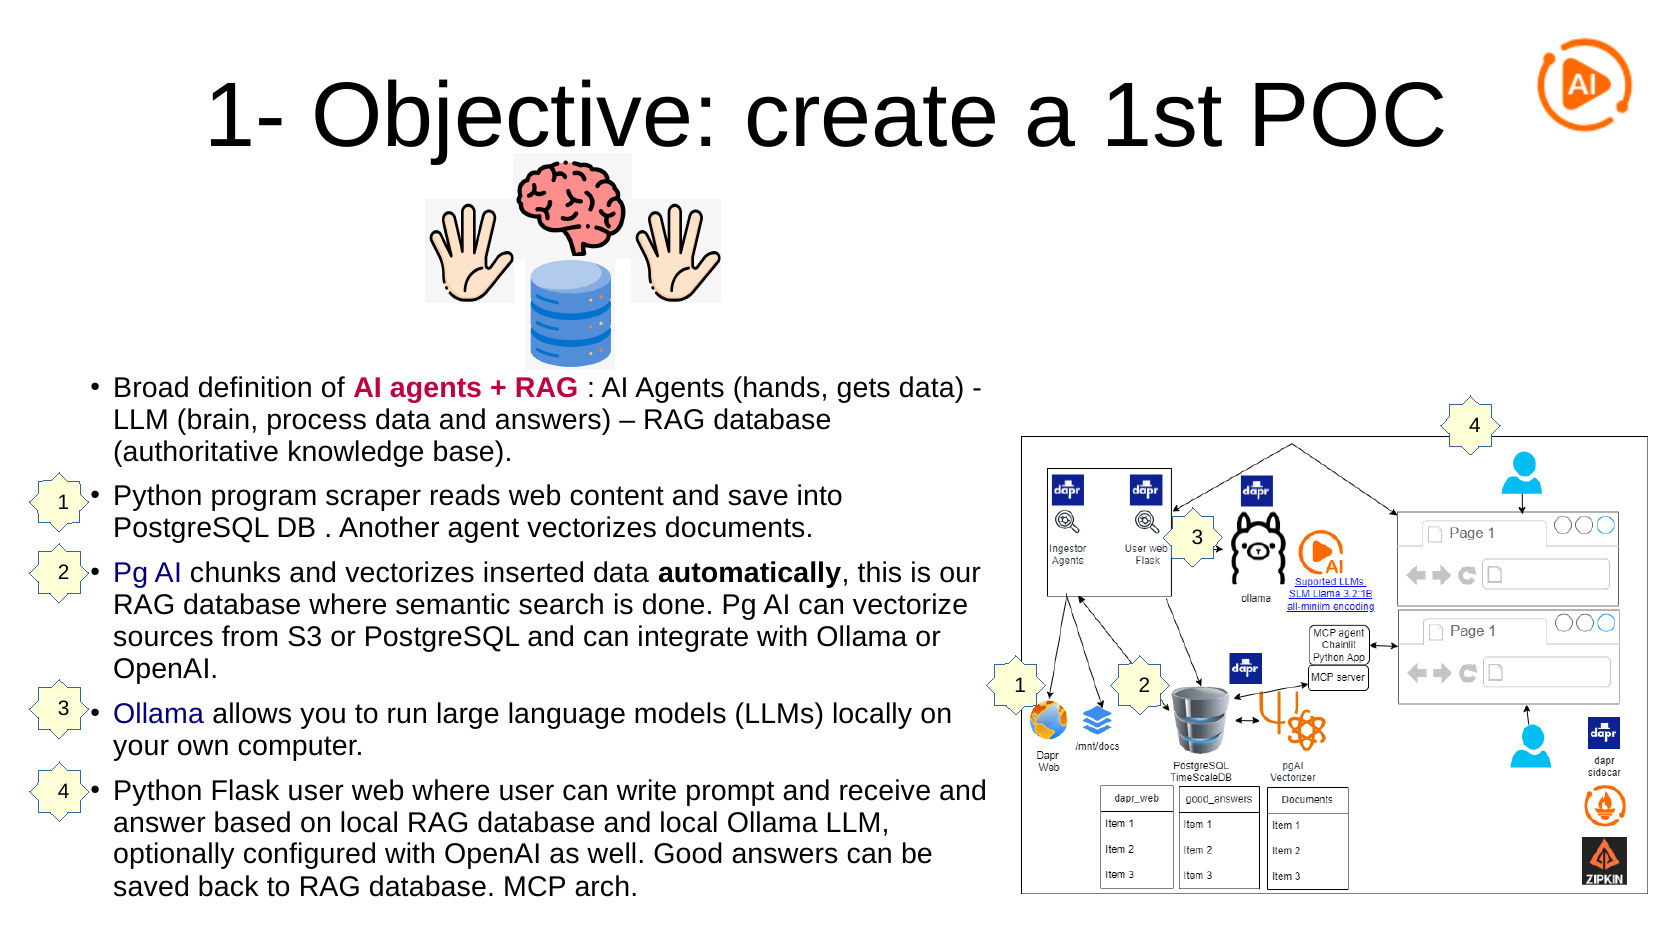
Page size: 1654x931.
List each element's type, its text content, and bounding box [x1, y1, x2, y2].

list Broad definition of AI agents + RAG : AI Agents (hands, gets data) - LLM (brain, process data and answers) – RAG database (authoritative knowledge base). Python program scraper reads web content and save into PostgreSQL DB . Another agent vectorizes documents. Pg AI chunks and vectorizes inserted data automatically, this is our RAG database where semantic search is done. Pg AI can vectorize sources from S3 or PostgreSQL and can integrate with Ollama or OpenAI. Ollama allows you to run large language models (LLMs) locally on your own computer. Python Flask user web where user can write prompt and receive and answer based on local RAG database and local Ollama LLM, optionally configured with OpenAI as well. Good answers can be saved back to RAG database. MCP arch. [82, 371, 1004, 911]
text_box 4 [29, 761, 89, 822]
title 1- Objective: create a 1st POC [82, 37, 1571, 193]
picture [1021, 436, 1648, 894]
picture [1535, 27, 1641, 148]
text_box 4 [1440, 395, 1501, 455]
text_box 3 [1163, 507, 1223, 567]
picture [425, 153, 721, 370]
text_box 2 [1110, 655, 1170, 715]
text_box 1 [29, 472, 89, 532]
text_box 2 [29, 543, 89, 603]
text_box 3 [29, 679, 89, 739]
text_box 1 [986, 655, 1046, 715]
